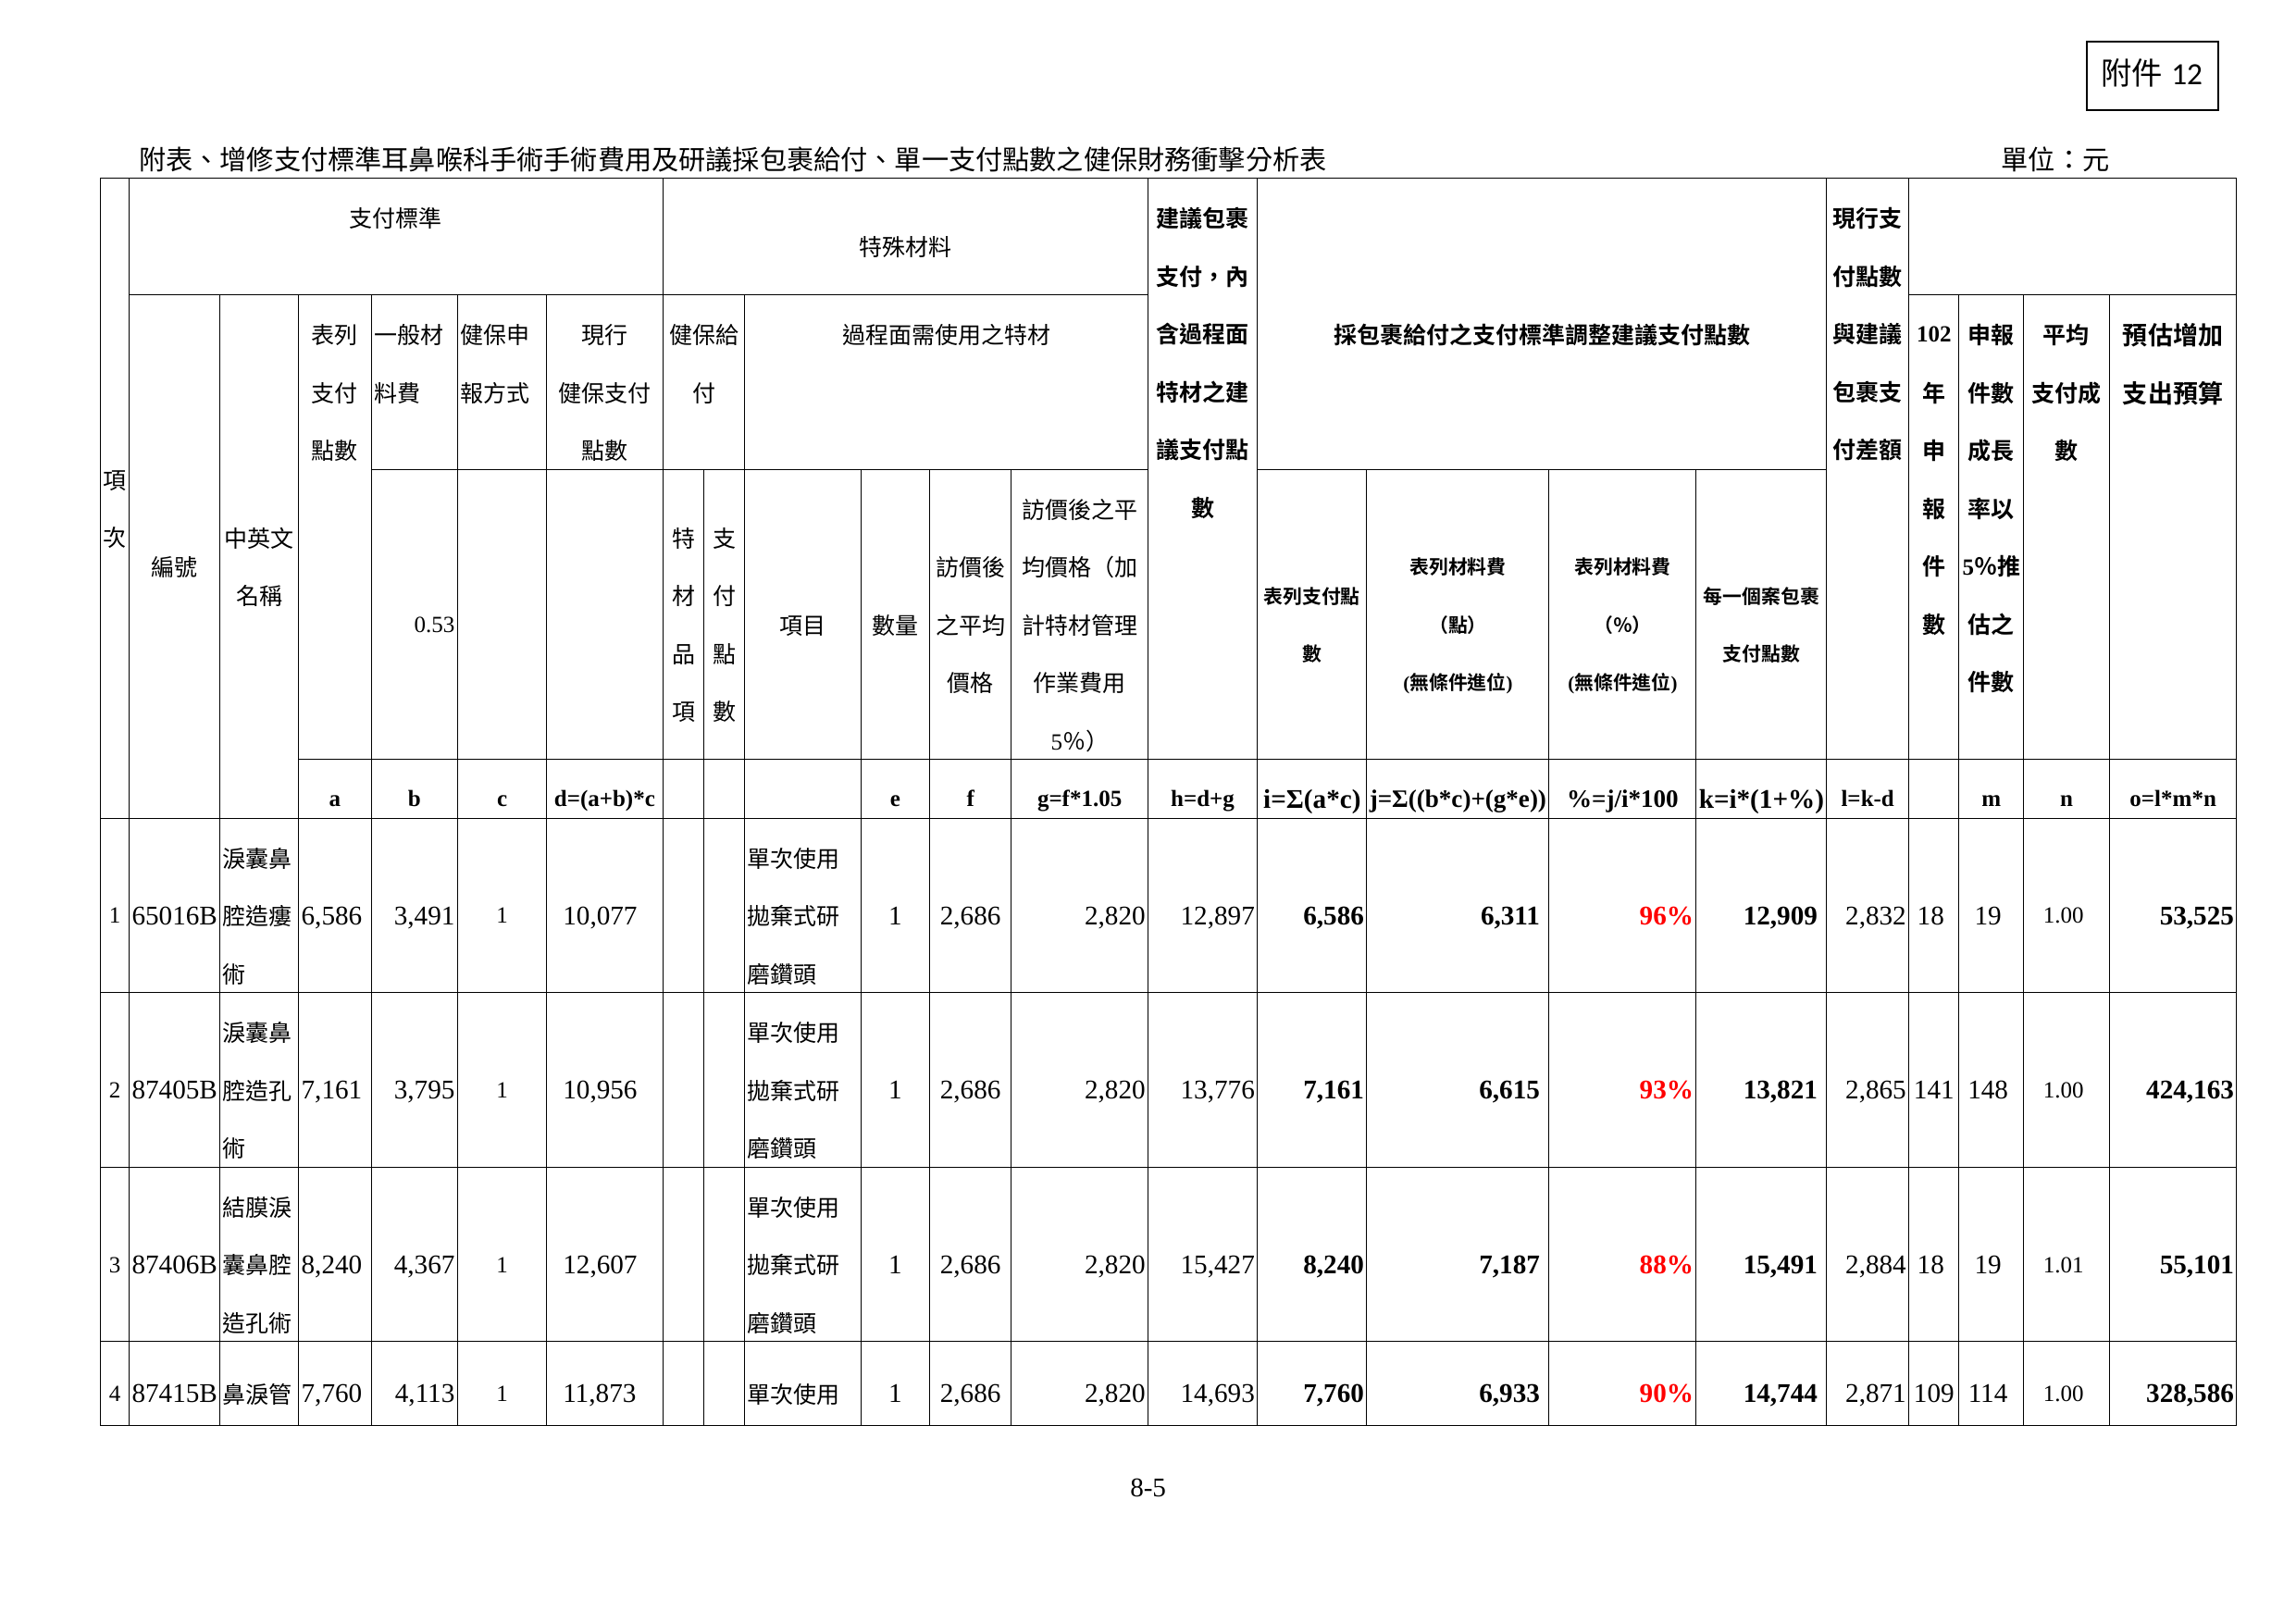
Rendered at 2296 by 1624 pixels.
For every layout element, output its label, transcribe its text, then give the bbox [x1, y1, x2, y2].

table_cell 健保申報方式 [458, 295, 546, 469]
table_cell 1 [862, 993, 929, 1167]
table_cell g=f*1.05 [1011, 760, 1148, 818]
table_cell 2,686 [930, 1342, 1011, 1424]
table_cell 15,491 [1696, 1168, 1826, 1341]
table_cell 114 [1959, 1342, 2023, 1424]
table_cell 6,586 [1258, 819, 1366, 992]
table_cell 表列支付點數 [1258, 470, 1366, 759]
table_cell 訪價後之平均價格（加計特材管理作業費用5％） [1011, 470, 1148, 759]
table_cell 6,933 [1367, 1342, 1548, 1424]
table_header 現行支付點數與建議包裹支付差額 [1827, 179, 1908, 759]
table_cell b [372, 760, 457, 818]
table_cell 過程面需使用之特材 [745, 295, 1148, 469]
table_cell 中英文名稱 [220, 295, 298, 818]
text 附表、增修支付標準耳鼻喉科手術手術費用及研議採包裹給付、單一支付點數之健保財務衝擊分析表 單位：元 [139, 119, 2157, 178]
table_cell 13,821 [1696, 993, 1826, 1167]
table_cell 1.00 [2024, 819, 2109, 992]
table_cell k=i*(1+%) [1696, 760, 1826, 818]
table_cell 8,240 [299, 1168, 371, 1341]
table_cell 7,187 [1367, 1168, 1548, 1341]
table_cell [745, 760, 861, 818]
table_cell 6,615 [1367, 993, 1548, 1167]
table_cell 2,865 [1827, 993, 1908, 1167]
table_cell 10,956 [547, 993, 663, 1167]
table_cell 2,820 [1011, 819, 1148, 992]
table_cell o=l*m*n [2110, 760, 2236, 818]
table_cell [547, 470, 663, 759]
table_cell %=j/i*100 [1549, 760, 1695, 818]
table_cell 特材品項 [664, 470, 703, 759]
table_cell [458, 470, 546, 759]
table_cell 7,760 [299, 1342, 371, 1424]
table_cell [664, 993, 703, 1167]
table_cell f [930, 760, 1011, 818]
table_cell a [299, 760, 371, 818]
table_cell [704, 819, 744, 992]
table_cell 表列材料費 （點） (無條件進位) [1367, 470, 1548, 759]
table_cell 102年申報件數 [1909, 295, 1958, 759]
table_cell 1 [458, 993, 546, 1167]
table_cell 12,909 [1696, 819, 1826, 992]
table_cell 1 [862, 819, 929, 992]
table_cell 1.00 [2024, 993, 2109, 1167]
table_cell 14,693 [1148, 1342, 1257, 1424]
table_cell 6,586 [299, 819, 371, 992]
table_cell [704, 1168, 744, 1341]
table_cell d=(a+b)*c [547, 760, 663, 818]
table_cell 11,873 [547, 1342, 663, 1424]
table_cell [704, 993, 744, 1167]
table_cell l=k-d [1827, 760, 1908, 818]
table_cell 支付點數 [704, 470, 744, 759]
table_cell 每一個案包裹支付點數 [1696, 470, 1826, 759]
table_cell 328,586 [2110, 1342, 2236, 1424]
table_cell 65016B [130, 819, 219, 992]
table_cell 7,760 [1258, 1342, 1366, 1424]
table_cell 87415B [130, 1342, 219, 1424]
table_cell 3 [101, 1168, 129, 1341]
table_cell 1 [458, 1342, 546, 1424]
table_cell 淚囊鼻腔造瘻術 [220, 819, 298, 992]
table_cell 1 [862, 1168, 929, 1341]
table_header 特殊材料 [664, 179, 1148, 294]
table_cell 結膜淚囊鼻腔造孔術 [220, 1168, 298, 1341]
table_cell 1 [862, 1342, 929, 1424]
table_cell 2 [101, 993, 129, 1167]
table_cell 18 [1909, 1168, 1958, 1341]
table_cell h=d+g [1148, 760, 1257, 818]
table_cell 淚囊鼻腔造孔術 [220, 993, 298, 1167]
table_cell 單次使用拋棄式研磨鑽頭 [745, 819, 861, 992]
table_cell 88% [1549, 1168, 1695, 1341]
table_cell 1.00 [2024, 1342, 2109, 1424]
table_cell 7,161 [299, 993, 371, 1167]
table_cell 1.01 [2024, 1168, 2109, 1341]
table_cell 55,101 [2110, 1168, 2236, 1341]
table_cell 2,686 [930, 1168, 1011, 1341]
table_cell i=Σ(a*c) [1258, 760, 1366, 818]
table_cell 141 [1909, 993, 1958, 1167]
table_cell 1 [458, 1168, 546, 1341]
table_cell 148 [1959, 993, 2023, 1167]
table_cell 8,240 [1258, 1168, 1366, 1341]
table_cell c [458, 760, 546, 818]
table_header 支付標準 [130, 179, 663, 294]
table_cell 申報件數成長率以5％推估之件數 [1959, 295, 2023, 759]
table_cell 3,491 [372, 819, 457, 992]
table_cell 2,871 [1827, 1342, 1908, 1424]
table_cell 一般材料費 [372, 295, 457, 469]
table_cell 2,686 [930, 819, 1011, 992]
table_cell 19 [1959, 819, 2023, 992]
table_cell 424,163 [2110, 993, 2236, 1167]
table_cell [664, 1342, 703, 1424]
table_cell 4,113 [372, 1342, 457, 1424]
table_cell 90% [1549, 1342, 1695, 1424]
table_cell 預估增加支出預算 [2110, 295, 2236, 759]
table_cell 10,077 [547, 819, 663, 992]
table_cell 鼻淚管 [220, 1342, 298, 1424]
table_cell [704, 760, 744, 818]
table_cell 表列支付點數 [299, 295, 371, 759]
table_cell 93% [1549, 993, 1695, 1167]
table_cell 7,161 [1258, 993, 1366, 1167]
table_cell 2,820 [1011, 1342, 1148, 1424]
table_cell 53,525 [2110, 819, 2236, 992]
table_cell 單次使用拋棄式研磨鑽頭 [745, 1168, 861, 1341]
table_header 採包裹給付之支付標準調整建議支付點數 [1258, 179, 1826, 469]
table_cell [664, 819, 703, 992]
table_cell 19 [1959, 1168, 2023, 1341]
table_cell 109 [1909, 1342, 1958, 1424]
table_cell 1 [458, 819, 546, 992]
table_cell 15,427 [1148, 1168, 1257, 1341]
table_cell j=Σ((b*c)+(g*e)) [1367, 760, 1548, 818]
table_cell 現行 健保支付點數 [547, 295, 663, 469]
table_cell 87405B [130, 993, 219, 1167]
table_header 建議包裹支付，內含過程面特材之建議支付點數 [1148, 179, 1257, 759]
table_cell [1909, 760, 1958, 818]
table_cell 0.53 [372, 470, 457, 759]
table_cell [664, 760, 703, 818]
table_cell 18 [1909, 819, 1958, 992]
table_cell 編號 [130, 295, 219, 818]
table_cell 6,311 [1367, 819, 1548, 992]
table_header [1909, 179, 2236, 294]
table_cell [704, 1342, 744, 1424]
table_cell 2,820 [1011, 993, 1148, 1167]
table_cell 14,744 [1696, 1342, 1826, 1424]
table_cell n [2024, 760, 2109, 818]
table_cell 1 [101, 819, 129, 992]
table_cell 項目 [745, 470, 861, 759]
table_cell 單次使用拋棄式研磨鑽頭 [745, 993, 861, 1167]
table_cell 訪價後之平均價格 [930, 470, 1011, 759]
table_cell 表列材料費 （％） (無條件進位) [1549, 470, 1695, 759]
table_cell [664, 1168, 703, 1341]
table_cell 單次使用 [745, 1342, 861, 1424]
table_cell m [1959, 760, 2023, 818]
table_cell 12,607 [547, 1168, 663, 1341]
table_header 項次 [101, 179, 129, 818]
table_cell 13,776 [1148, 993, 1257, 1167]
table_cell 平均 支付成數 [2024, 295, 2109, 759]
table_cell 4 [101, 1342, 129, 1424]
table_cell 2,820 [1011, 1168, 1148, 1341]
table_cell 87406B [130, 1168, 219, 1341]
table_cell 2,832 [1827, 819, 1908, 992]
table_cell 12,897 [1148, 819, 1257, 992]
table_cell 數量 [862, 470, 929, 759]
table_cell 96% [1549, 819, 1695, 992]
table_cell 3,795 [372, 993, 457, 1167]
table_cell 健保給付 [664, 295, 744, 469]
table_cell 2,686 [930, 993, 1011, 1167]
table_cell 4,367 [372, 1168, 457, 1341]
table_cell 2,884 [1827, 1168, 1908, 1341]
table_cell e [862, 760, 929, 818]
